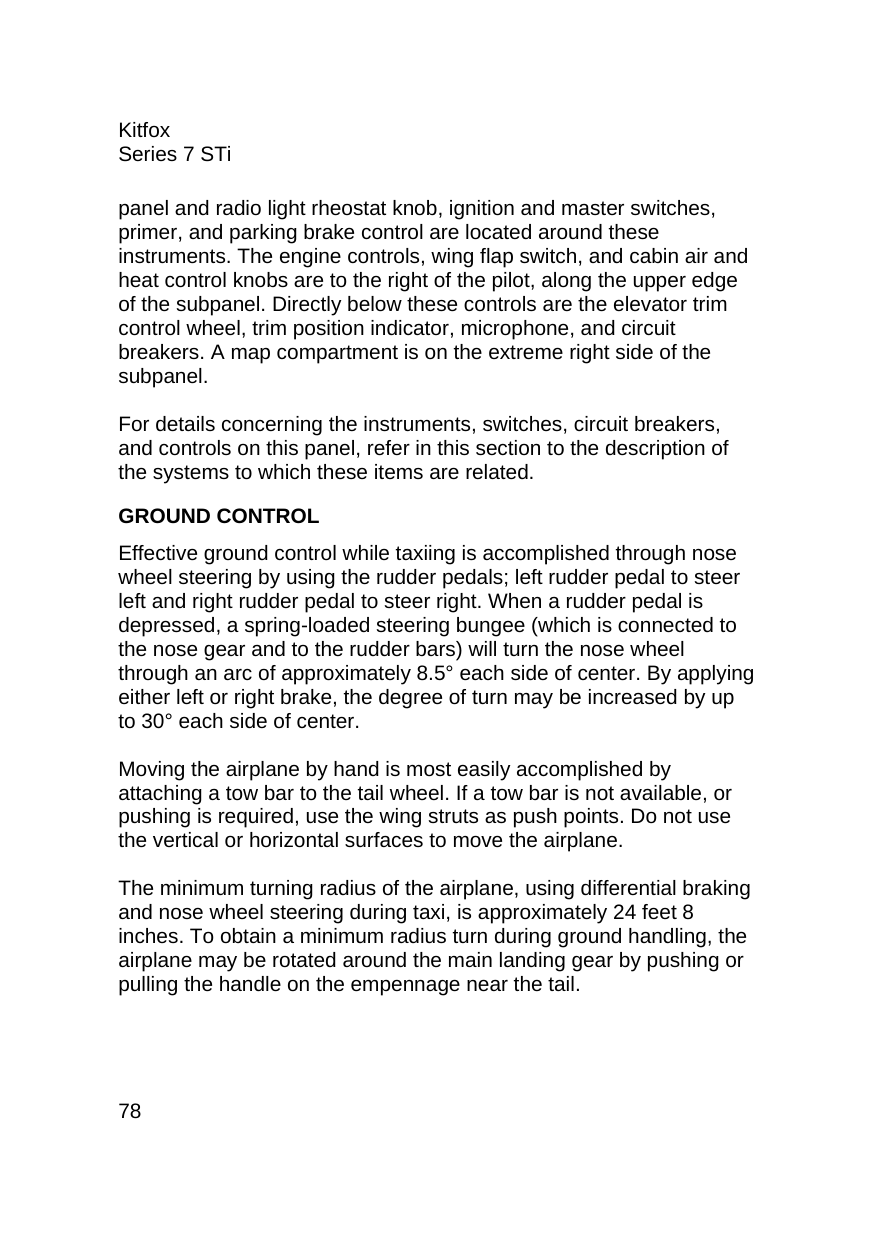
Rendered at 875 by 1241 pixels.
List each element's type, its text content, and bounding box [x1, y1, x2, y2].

text depressed, a spring-loaded steering bungee (which is connected to the nose gear and to the rudder bars) will turn the nose wheel through an arc of approximately 8.5° each side of center. By applying [118, 613, 756, 684]
text Moving the airplane by hand is most easily accomplished by attaching a tow bar to the tail wheel. If a tow bar is not available, or pushing is required, use the wing struts as push points. Do not use the vertical or horizontal surfaces to move the airplane. [118, 756, 756, 852]
text panel and radio light rheostat knob, ignition and master switches, primer, and parking brake control are located around these instruments. The engine controls, wing flap switch, and cabin air and heat control knobs are to the right of the pilot, along the upper edge of the subpanel. Directly below these controls are the elevator trim control wheel, trim position indicator, microphone, and circuit breakers. A map compartment is on the extreme right side of the subpanel. [118, 196, 756, 388]
text For details concerning the instruments, switches, circuit breakers, and controls on this panel, refer in this section to the description of the systems to which these items are related. [118, 412, 756, 483]
text Effective ground control while taxiing is accomplished through nose wheel steering by using the rudder pedals; left rudder pedal to steer left and right rudder pedal to steer right. When a rudder pedal is [118, 541, 756, 613]
text airplane may be rotated around the main landing gear by pushing or pulling the handle on the empennage near the tail. [118, 948, 756, 996]
text The minimum turning radius of the airplane, using differential braking and nose wheel steering during taxi, is approximately 24 feet 8 inches. To obtain a minimum radius turn during ground handling, the [118, 876, 756, 948]
text either left or right brake, the degree of turn may be increased by up to 30° each side of center. [118, 684, 756, 732]
subtitle GROUND CONTROL [118, 504, 756, 528]
